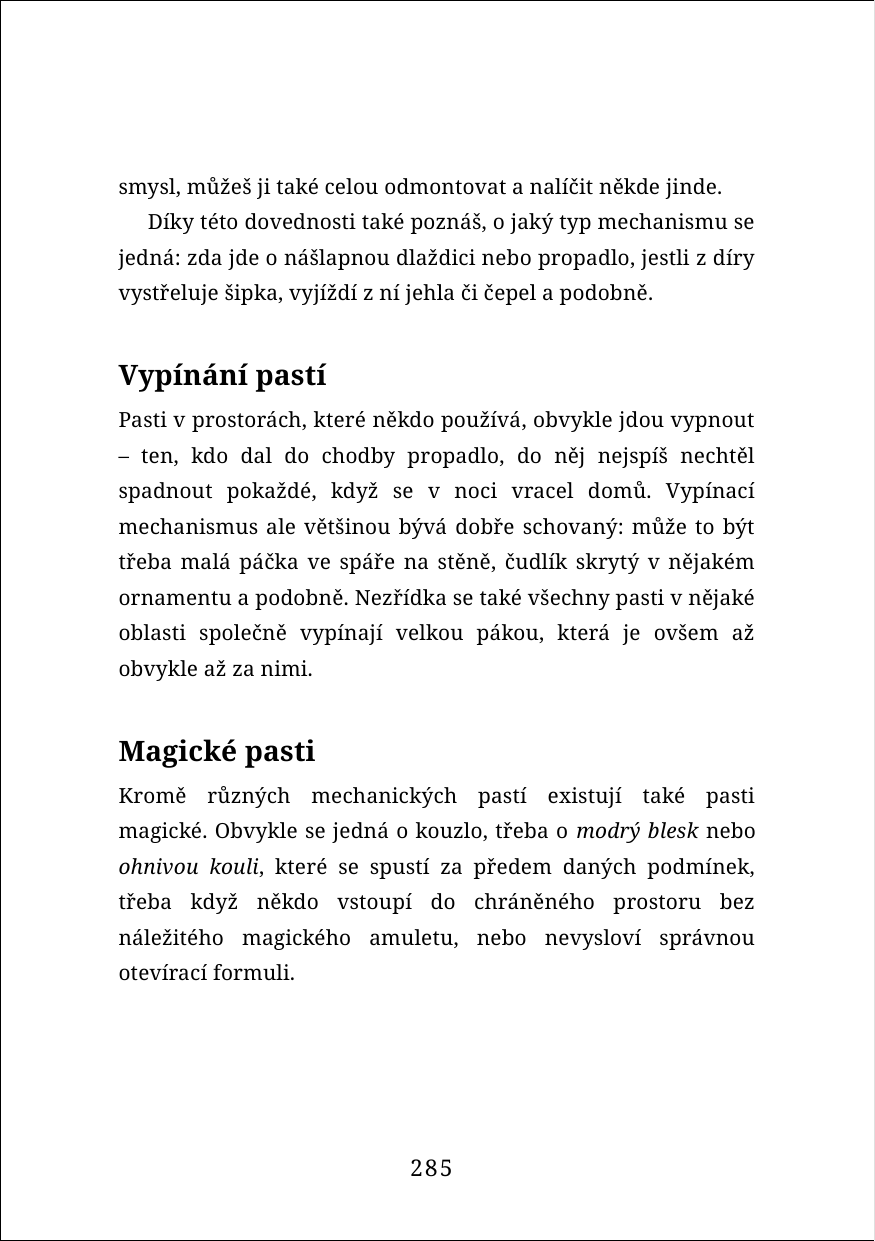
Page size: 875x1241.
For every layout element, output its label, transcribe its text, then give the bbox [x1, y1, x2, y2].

text smysl, můžeš ji také celou odmontovat a nalíčit někde jinde. Díky této dovednosti také poznáš, o jaký typ mechanismu se jedná: zda jde o nášlapnou dlaždici nebo propadlo, jestli z díry vystřeluje šipka, vyjíždí z ní jehla či čepel a podobně. [118, 172, 756, 307]
text Pasti v prostorách, které někdo používá, obvykle jdou vypnout – ten, kdo dal do chodby propadlo, do něj nejspíš nechtěl spadnout pokaždé, když se v noci vracel domů. Vypínací mechanismus ale většinou bývá dobře schovaný: může to být třeba malá páčka ve spáře na stěně, čudlík skrytý v nějakém ornamentu a podobně. Nezřídka se také všechny pasti v nějaké oblasti společně vypínají velkou pákou, která je ovšem až obvykle až za nimi. [118, 405, 756, 682]
subtitle Vypínání pastí [118, 355, 756, 393]
text Kromě různých mechanických pastí existují také pasti magické. Obvykle se jedná o kouzlo, třeba o modrý blesk nebo ohnivou kouli, které se spustí za předem daných podmínek, třeba když někdo vstoupí do chráněného prostoru bez náležitého magického amuletu, nebo nevysloví správnou otevírací formuli. [118, 781, 756, 987]
subtitle Magické pasti [118, 731, 756, 769]
